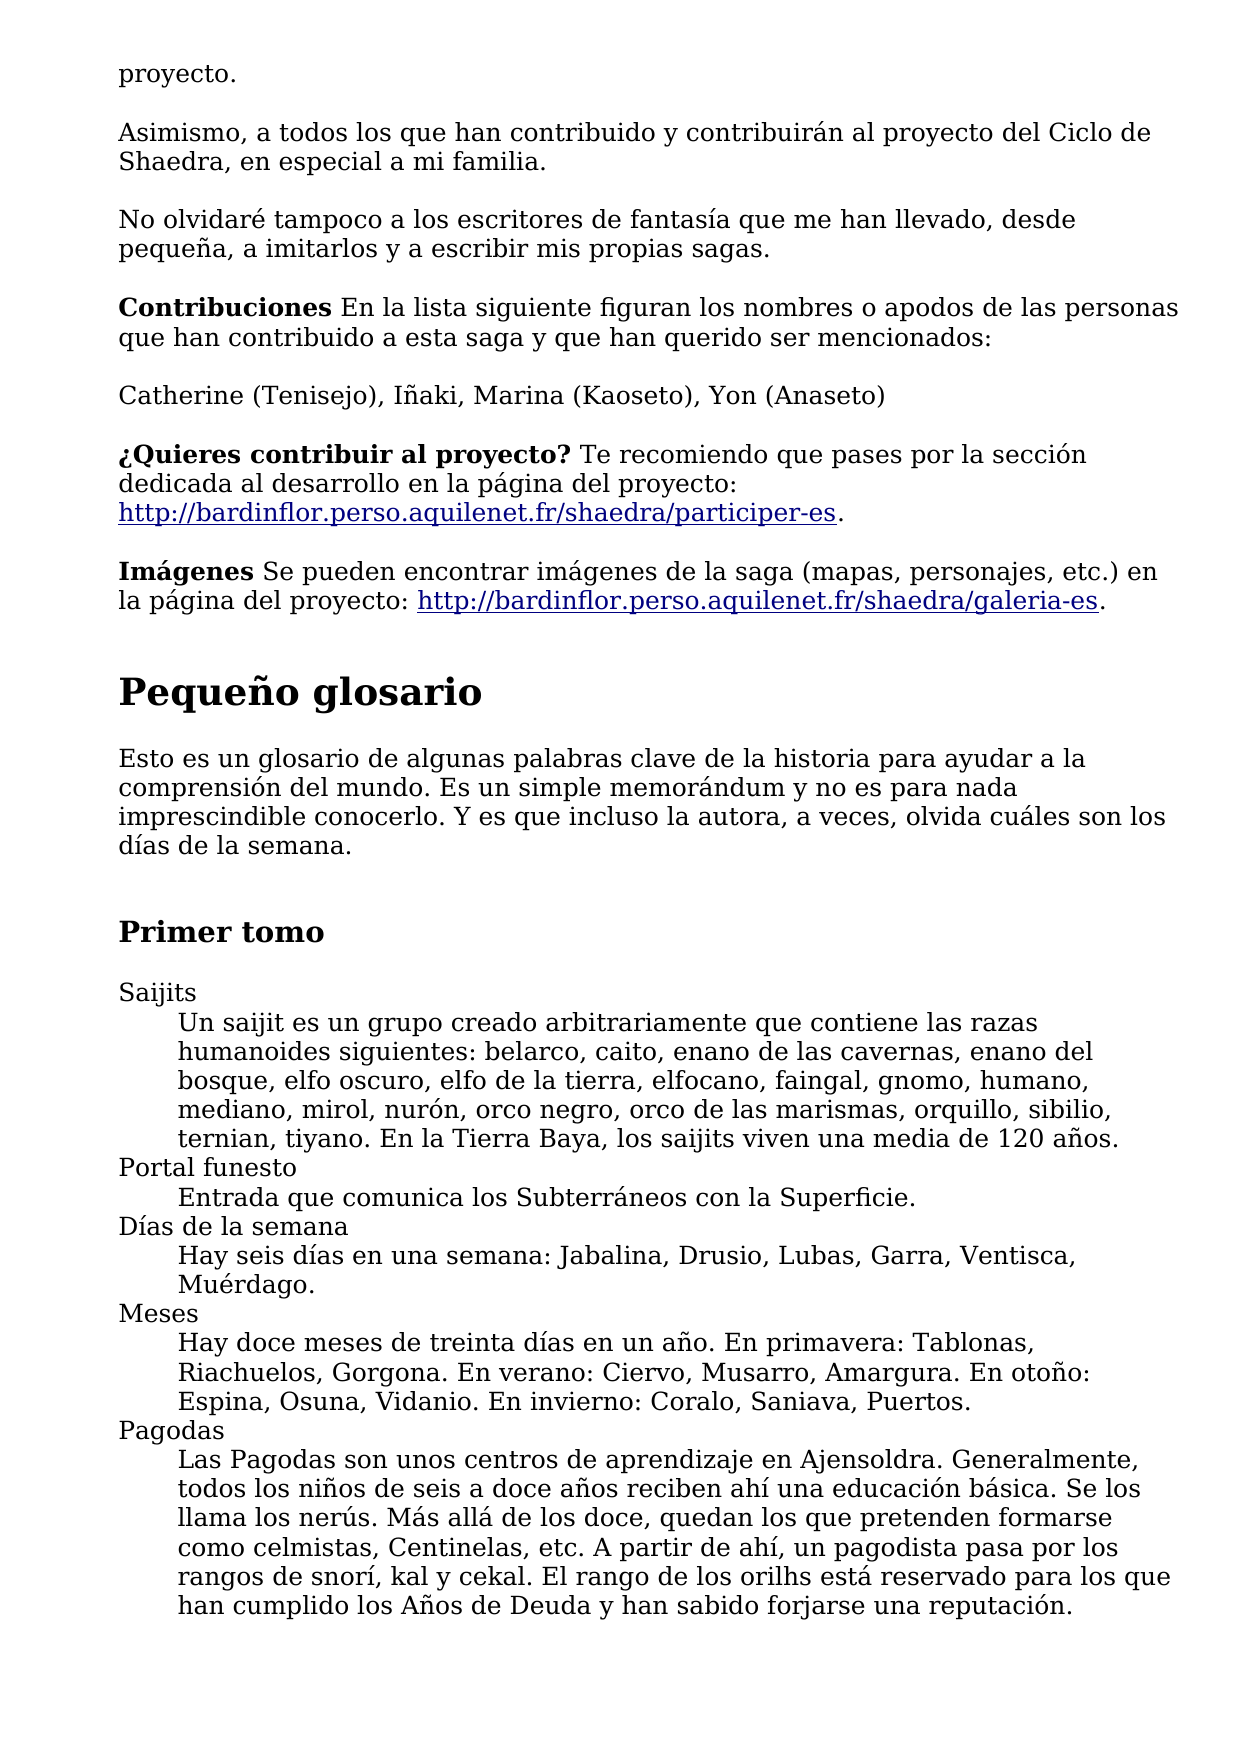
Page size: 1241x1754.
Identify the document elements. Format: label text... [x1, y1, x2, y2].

list Un saijit es un grupo creado arbitrariamente que contiene las razas humanoides siguientes: belarco, caito, enano de las cavernas, enano del bosque, elfo oscuro, elfo de la tierra, elfocano, faingal, gnomo, humano, mediano, mirol, nurón, orco negro, orco de las marismas, orquillo, sibilio, ternian, tiyano. En la Tierra Baya, los saijits viven una media de 120 años. [177, 1008, 1181, 1154]
text Imágenes Se pueden encontrar imágenes de la saga (mapas, personajes, etc.) en la página del proyecto: http://bardinflor.perso.aquilenet.fr/shaedra/galeria-es. [118, 557, 1181, 616]
text No olvidaré tampoco a los escritores de fantasía que me han llevado, desde pequeña, a imitarlos y a escribir mis propias sagas. [118, 206, 1181, 264]
text Asimismo, a todos los que han contribuido y contribuirán al proyecto del Ciclo de Shaedra, en especial a mi familia. [118, 118, 1181, 176]
subtitle Portal funesto [118, 1154, 1181, 1183]
subtitle Primer tomo [118, 915, 1181, 949]
subtitle Saijits [118, 979, 1181, 1008]
list Las Pagodas son unos centros de aprendizaje en Ajensoldra. Generalmente, todos los niños de seis a doce años reciben ahí una educación básica. Se los llama los nerús. Más allá de los doce, quedan los que pretenden formarse como celmistas, Centinelas, etc. A partir de ahí, un pagodista pasa por los rangos de snorí, kal y cekal. El rango de los orilhs está reservado para los que han cumplido los Años de Deuda y han sabido forjarse una reputación. [177, 1445, 1181, 1620]
text Contribuciones En la lista siguiente figuran los nombres o apodos de las personas que han contribuido a esta saga y que han querido ser mencionados: [118, 293, 1181, 352]
subtitle Días de la semana [118, 1212, 1181, 1241]
list Hay doce meses de treinta días en un año. En primavera: Tablonas, Riachuelos, Gorgona. En verano: Ciervo, Musarro, Amargura. En otoño: Espina, Osuna, Vidanio. En invierno: Coralo, Saniava, Puertos. [177, 1329, 1181, 1416]
subtitle Pagodas [118, 1416, 1181, 1445]
text ¿Quieres contribuir al proyecto? Te recomiendo que pases por la sección dedicada al desarrollo en la página del proyecto: http://bardinflor.perso.aquilenet.fr/shaedra/participer-es. [118, 440, 1181, 528]
subtitle Meses [118, 1299, 1181, 1329]
list Entrada que comunica los Subterráneos con la Superficie. [177, 1183, 1181, 1212]
text proyecto. [118, 59, 1181, 88]
text Esto es un glosario de algunas palabras clave de la historia para ayudar a la comprensión del mundo. Es un simple memorándum y no es para nada imprescindible conocerlo. Y es que incluso la autora, a veces, olvida cuáles son los días de la semana. [118, 744, 1181, 860]
list Hay seis días en una semana: Jabalina, Drusio, Lubas, Garra, Ventisca, Muérdago. [177, 1241, 1181, 1299]
subtitle Pequeño glosario [118, 670, 1181, 714]
text Catherine (Tenisejo), Iñaki, Marina (Kaoseto), Yon (Anaseto) [118, 381, 1181, 411]
